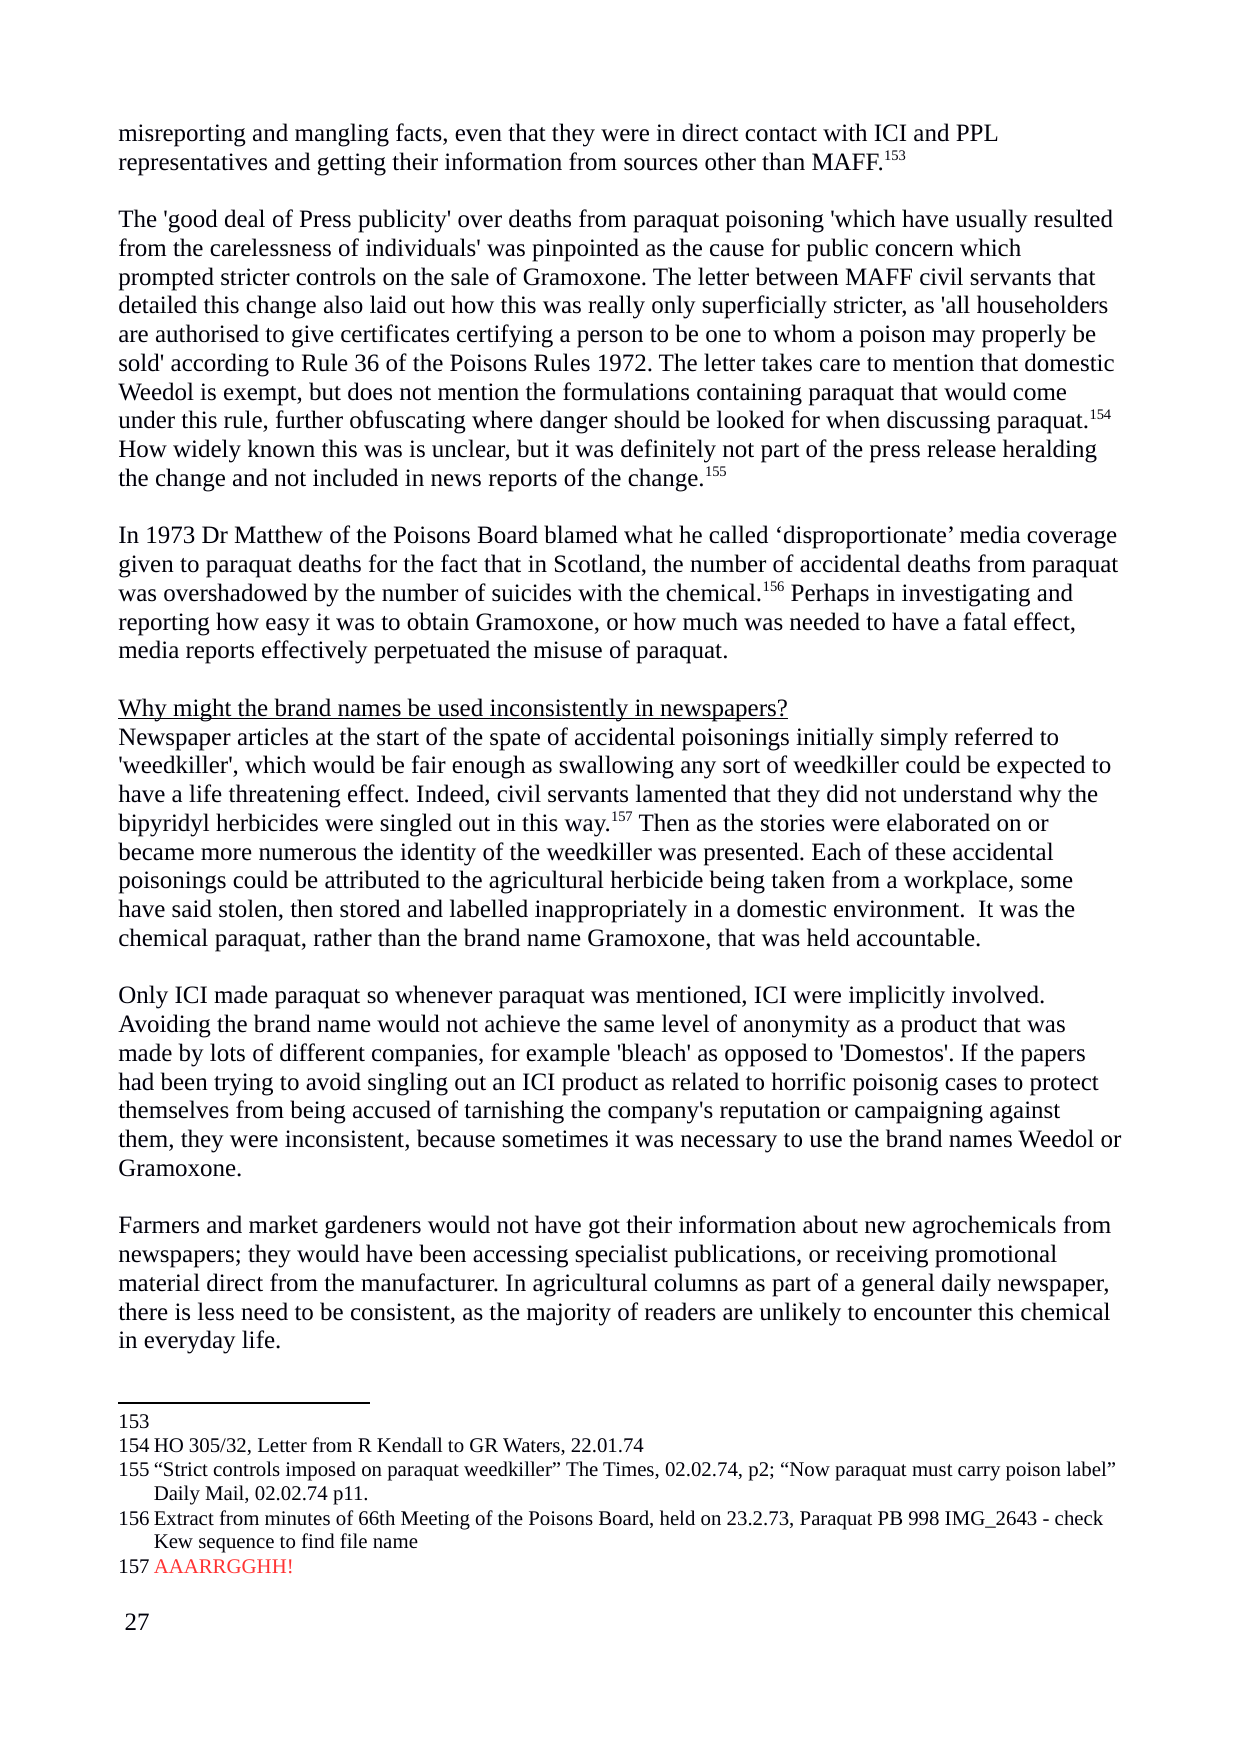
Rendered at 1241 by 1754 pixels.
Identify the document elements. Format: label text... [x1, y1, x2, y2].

text Only ICI made paraquat so whenever paraquat was mentioned, ICI were implicitly involved. Avoiding the brand name would not achieve the same level of anonymity as a product that was made by lots of different companies, for example 'bleach' as opposed to 'Domestos'. If the papers had been trying to avoid singling out an ICI product as related to horrific poisonig cases to protect themselves from being accused of tarnishing the company's reputation or campaigning against them, they were inconsistent, because sometimes it was necessary to use the brand names Weedol or Gramoxone. [118, 981, 1122, 1182]
text AAARRGGHH! [118, 1553, 1122, 1578]
text Why might the brand names be used inconsistently in newspapers? [118, 693, 1122, 722]
text misreporting and mangling facts, even that they were in direct contact with ICI and PPL representatives and getting their information from sources other than MAFF. [118, 118, 1122, 176]
text Farmers and market gardeners would not have got their information about new agrochemicals from newspapers; they would have been accessing specialist publications, or receiving promotional material direct from the manufacturer. In agricultural columns as part of a general daily newspaper, there is less need to be consistent, as the majority of readers are unlikely to encounter this chemical in everyday life. [118, 1211, 1122, 1354]
text “Strict controls imposed on paraquat weedkiller” The Times, 02.02.74, p2; “Now paraquat must carry poison label” Daily Mail, 02.02.74 p11. [118, 1457, 1122, 1505]
text HO 305/32, Letter from R Kendall to GR Waters, 22.01.74 [118, 1433, 1122, 1457]
text Newspaper articles at the start of the spate of accidental poisonings initially simply referred to 'weedkiller', which would be fair enough as swallowing any sort of weedkiller could be expected to have a life threatening effect. Indeed, civil servants lamented that they did not understand why the bipyridyl herbicides were singled out in this way. Then as the stories were elaborated on or became more numerous the identity of the weedkiller was presented. Each of these accidental poisonings could be attributed to the agricultural herbicide being taken from a workplace, some have said stolen, then stored and labelled inappropriately in a domestic environment. It was the chemical paraquat, rather than the brand name Gramoxone, that was held accountable. [118, 722, 1122, 952]
text The 'good deal of Press publicity' over deaths from paraquat poisoning 'which have usually resulted from the carelessness of individuals' was pinpointed as the cause for public concern which prompted stricter controls on the sale of Gramoxone. The letter between MAFF civil servants that detailed this change also laid out how this was really only superficially stricter, as 'all householders are authorised to give certificates certifying a person to be one to whom a poison may properly be sold' according to Rule 36 of the Poisons Rules 1972. The letter takes care to mention that domestic Weedol is exempt, but does not mention the formulations containing paraquat that would come under this rule, further obfuscating where danger should be looked for when discussing paraquat. How widely known this was is unclear, but it was definitely not part of the press release heralding the change and not included in news reports of the change. [118, 204, 1122, 492]
text Extract from minutes of 66th Meeting of the Poisons Board, held on 23.2.73, Paraquat PB 998 IMG_2643 - check Kew sequence to find file name [118, 1505, 1122, 1553]
text In 1973 Dr Matthew of the Poisons Board blamed what he called ‘disproportionate’ media coverage given to paraquat deaths for the fact that in Scotland, the number of accidental deaths from paraquat was overshadowed by the number of suicides with the chemical. Perhaps in investigating and reporting how easy it was to obtain Gramoxone, or how much was needed to have a fatal effect, media reports effectively perpetuated the misuse of paraquat. [118, 521, 1122, 664]
